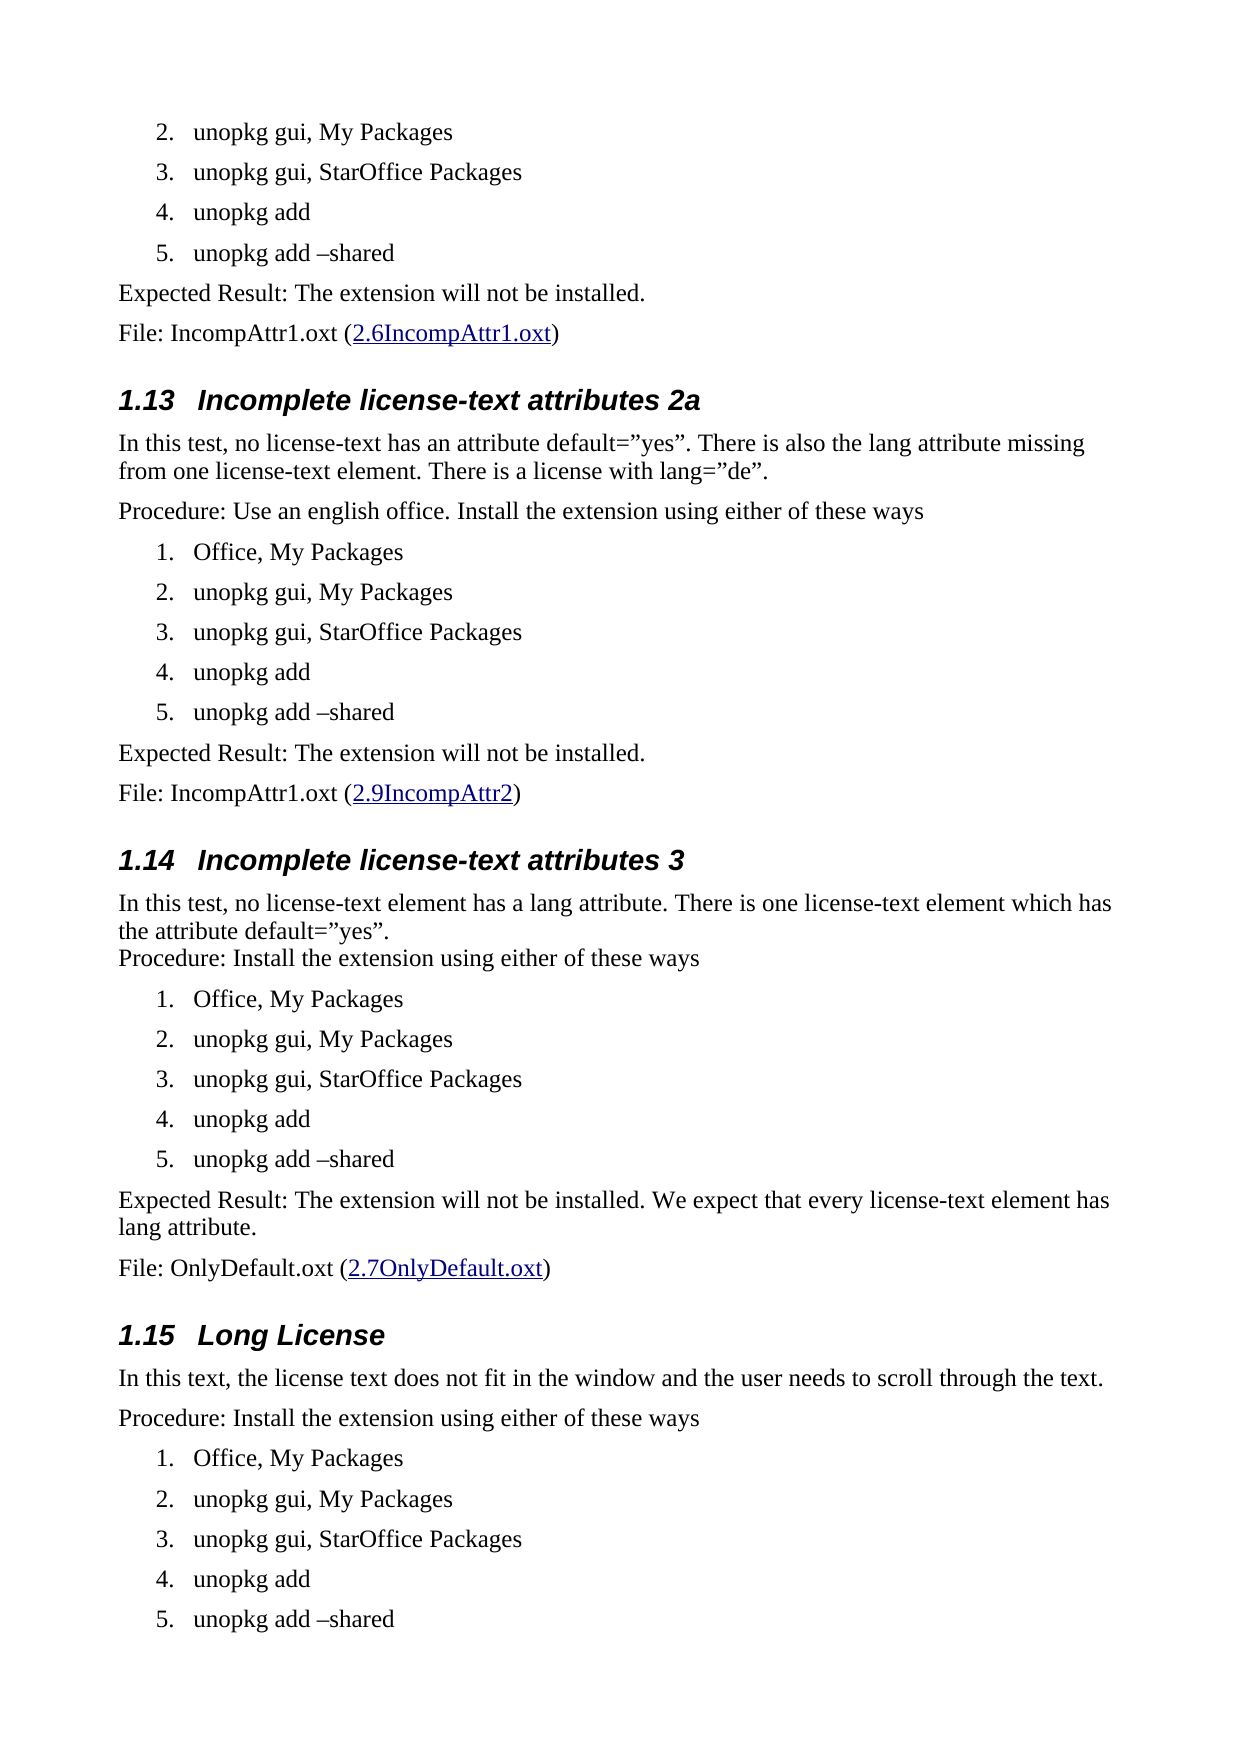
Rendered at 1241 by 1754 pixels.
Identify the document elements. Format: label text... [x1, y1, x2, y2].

list unopkg gui, StarOffice Packages [156, 158, 1122, 186]
text File: IncompAttr1.oxt (2.9IncompAttr2) [118, 779, 1122, 807]
list unopkg add –shared [156, 1605, 1122, 1633]
list unopkg add [156, 1565, 1122, 1593]
list unopkg add [156, 658, 1122, 686]
list Office, My Packages [156, 1444, 1122, 1472]
list Office, My Packages [156, 538, 1122, 565]
list unopkg add [156, 1105, 1122, 1133]
text Procedure: Install the extension using either of these ways [118, 944, 1122, 972]
list unopkg gui, My Packages [156, 118, 1122, 146]
list unopkg gui, StarOffice Packages [156, 1065, 1122, 1093]
list unopkg add –shared [156, 698, 1122, 726]
subtitle Long License [118, 1319, 1122, 1352]
text Expected Result: The extension will not be installed. We expect that every license-text element has lang attribute. [118, 1186, 1122, 1241]
text Procedure: Use an english office. Install the extension using either of these ways [118, 497, 1122, 525]
text In this text, the license text does not fit in the window and the user needs to scroll through the text. [118, 1364, 1122, 1392]
list unopkg gui, My Packages [156, 578, 1122, 606]
text In this test, no license-text has an attribute default=”yes”. There is also the lang attribute missing from one license-text element. There is a license with lang=”de”. [118, 429, 1122, 485]
text In this test, no license-text element has a lang attribute. There is one license-text element which has the attribute default=”yes”. [118, 889, 1122, 944]
list unopkg gui, My Packages [156, 1025, 1122, 1053]
text File: OnlyDefault.oxt (2.7OnlyDefault.oxt) [118, 1254, 1122, 1281]
list unopkg add [156, 198, 1122, 226]
list unopkg gui, StarOffice Packages [156, 1525, 1122, 1553]
subtitle Incomplete license-text attributes 2a [118, 384, 1122, 417]
list unopkg gui, My Packages [156, 1485, 1122, 1512]
text Expected Result: The extension will not be installed. [118, 279, 1122, 307]
text Procedure: Install the extension using either of these ways [118, 1404, 1122, 1432]
subtitle Incomplete license-text attributes 3 [118, 844, 1122, 877]
list Office, My Packages [156, 985, 1122, 1012]
text Expected Result: The extension will not be installed. [118, 739, 1122, 766]
list unopkg add –shared [156, 239, 1122, 266]
text File: IncompAttr1.oxt (2.6IncompAttr1.oxt) [118, 319, 1122, 347]
list unopkg add –shared [156, 1146, 1122, 1173]
list unopkg gui, StarOffice Packages [156, 618, 1122, 646]
